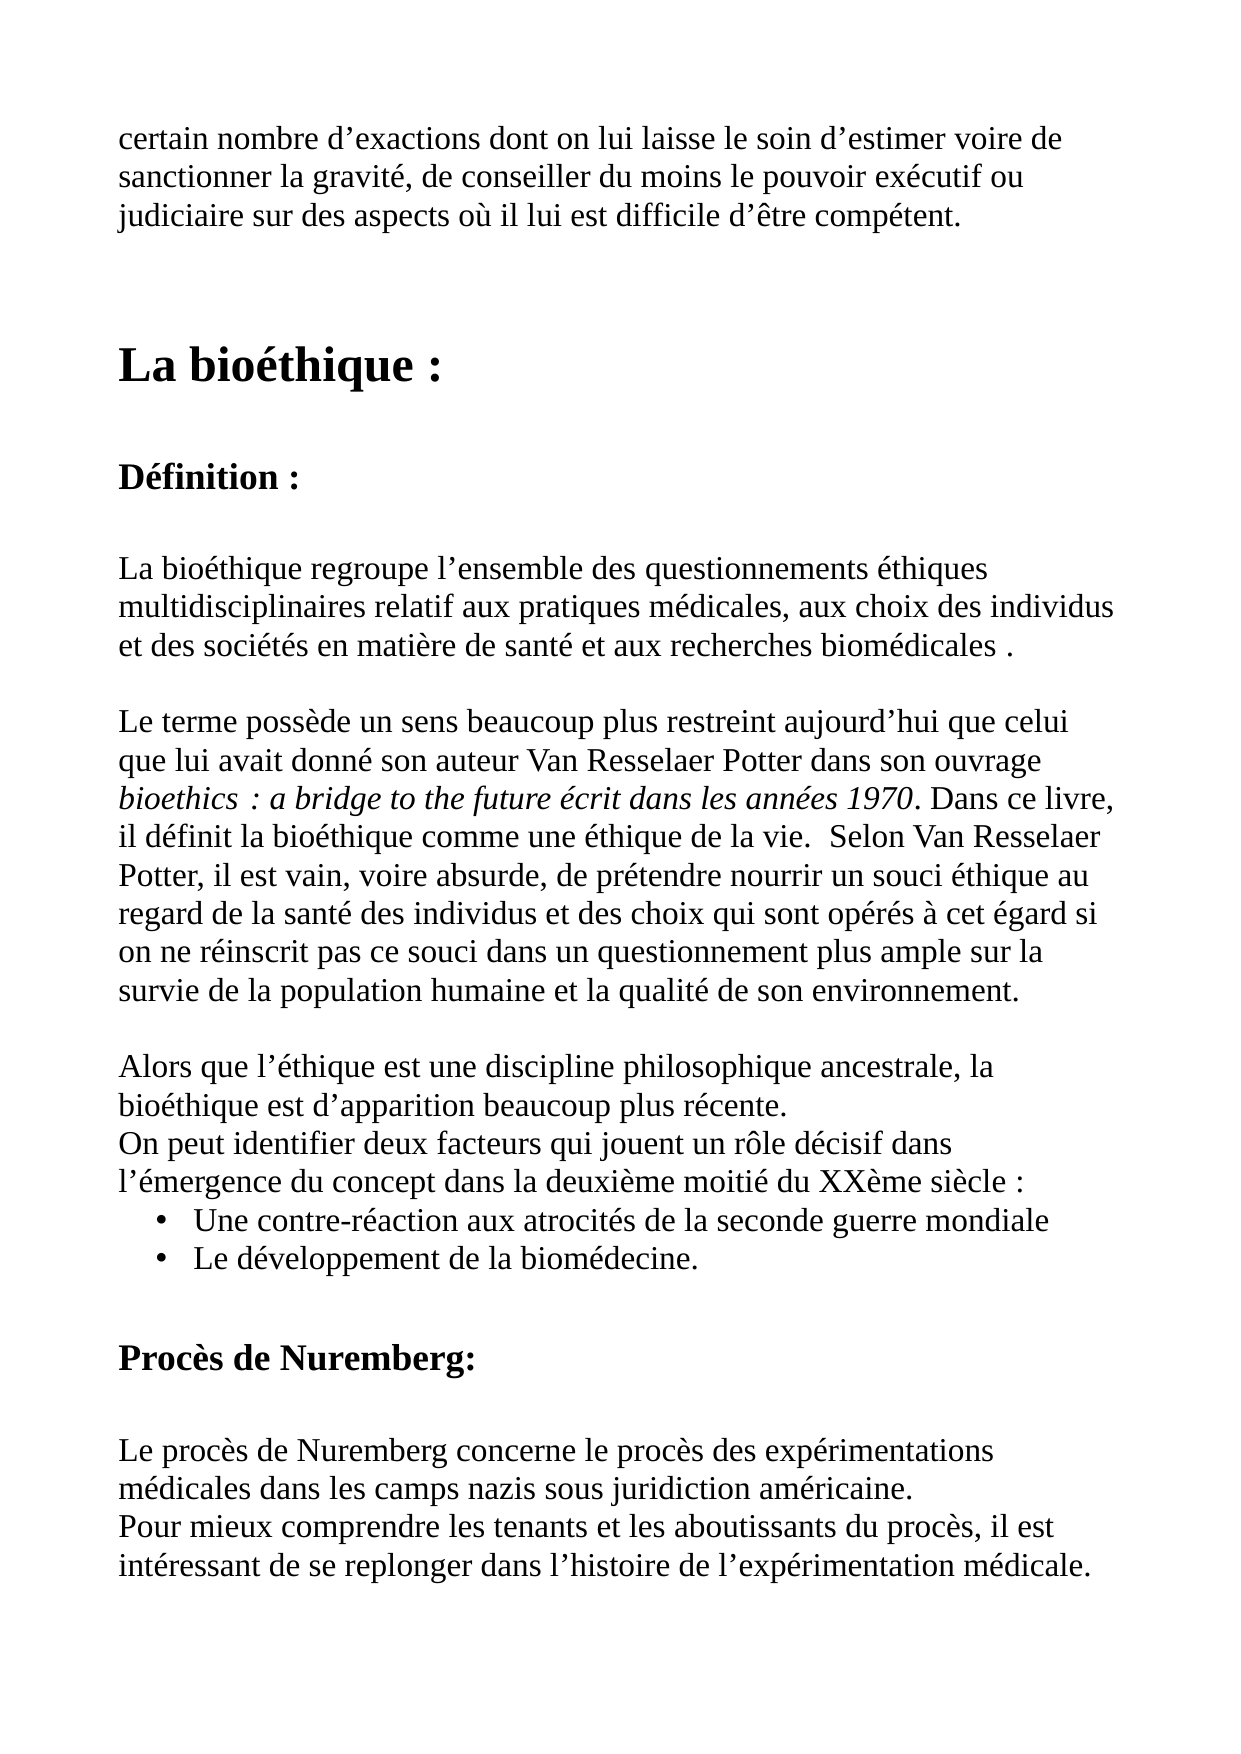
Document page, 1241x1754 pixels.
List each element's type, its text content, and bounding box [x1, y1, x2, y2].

text Le procès de Nuremberg concerne le procès des expérimentations médicales dans les camps nazis sous juridiction américaine. [118, 1430, 1122, 1506]
text certain nombre d’exactions dont on lui laisse le soin d’estimer voire de sanctionner la gravité, de conseiller du moins le pouvoir exécutif ou judiciaire sur des aspects où il lui est difficile d’être compétent. [118, 118, 1122, 233]
list Le développement de la biomédecine. [156, 1238, 1122, 1277]
text Pour mieux comprendre les tenants et les aboutissants du procès, il est intéressant de se replonger dans l’histoire de l’expérimentation médicale. [118, 1506, 1122, 1583]
subtitle Définition : [118, 454, 1122, 497]
text Alors que l’éthique est une discipline philosophique ancestrale, la bioéthique est d’apparition beaucoup plus récente. [118, 1047, 1122, 1123]
subtitle Procès de Nuremberg: [118, 1336, 1122, 1379]
text La bioéthique regroupe l’ensemble des questionnements éthiques multidisciplinaires relatif aux pratiques médicales, aux choix des individus et des sociétés en matière de santé et aux recherches biomédicales . [118, 548, 1122, 663]
list Une contre-réaction aux atrocités de la seconde guerre mondiale [156, 1200, 1122, 1238]
subtitle La bioéthique : [118, 335, 1122, 392]
text On peut identifier deux facteurs qui jouent un rôle décisif dans l’émergence du concept dans la deuxième moitié du XXème siècle : [118, 1123, 1122, 1200]
text Le terme possède un sens beaucoup plus restreint aujourd’hui que celui que lui avait donné son auteur Van Resselaer Potter dans son ouvrage bioethics : a bridge to the future écrit dans les années 1970. Dans ce livre, il définit la bioéthique comme une éthique de la vie. Selon Van Resselaer Potter, il est vain, voire absurde, de prétendre nourrir un souci éthique au regard de la santé des individus et des choix qui sont opérés à cet égard si on ne réinscrit pas ce souci dans un questionnement plus ample sur la survie de la population humaine et la qualité de son environnement. [118, 702, 1122, 1008]
